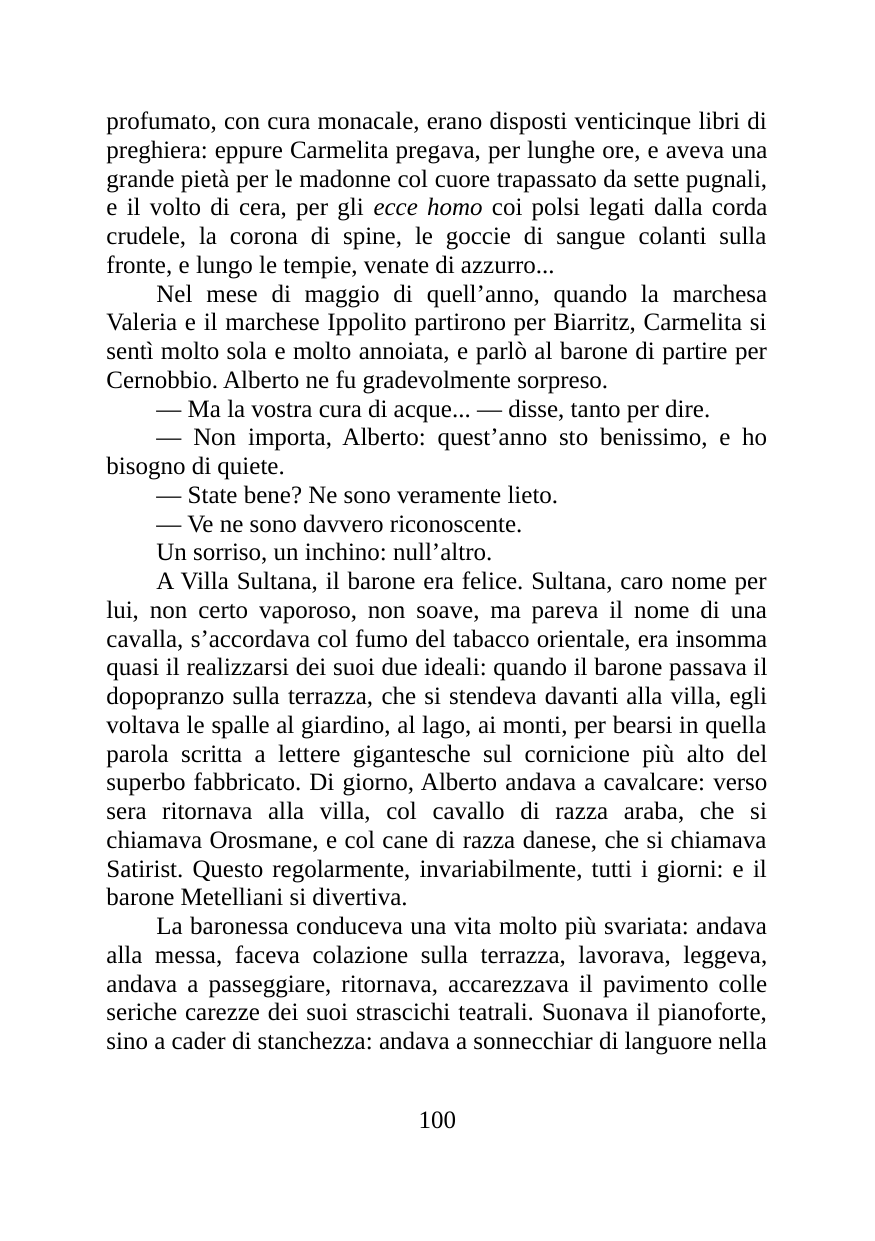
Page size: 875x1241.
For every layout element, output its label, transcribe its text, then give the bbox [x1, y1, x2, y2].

text — State bene? Ne sono veramente lieto. [106, 480, 768, 509]
text A Villa Sultana, il barone era felice. Sultana, caro nome per lui, non certo vaporoso, non soave, ma pareva il nome di una cavalla, s’accordava col fumo del tabacco orientale, era insomma quasi il realizzarsi dei suoi due ideali: quando il barone passava il dopopranzo sulla terrazza, che si stendeva davanti alla villa, egli voltava le spalle al giardino, al lago, ai monti, per bearsi in quella parola scritta a lettere gigantesche sul cornicione più alto del superbo fabbricato. Di giorno, Alberto andava a cavalcare: verso sera ritornava alla villa, col cavallo di razza araba, che si chiamava Orosmane, e col cane di razza danese, che si chiamava Satirist. Questo regolarmente, invariabilmente, tutti i giorni: e il barone Metelliani si divertiva. [106, 566, 768, 911]
text Un sorriso, un inchino: null’altro. [106, 537, 768, 566]
text La baronessa conduceva una vita molto più svariata: andava alla messa, faceva colazione sulla terrazza, lavorava, leggeva, andava a passeggiare, ritornava, accarezzava il pavimento colle seriche carezze dei suoi strascichi teatrali. Suonava il pianoforte, sino a cader di stanchezza: andava a sonnecchiar di languore nella [106, 911, 768, 1055]
text — Ma la vostra cura di acque... — disse, tanto per dire. [106, 394, 768, 422]
text Nel mese di maggio di quell’anno, quando la marchesa Valeria e il marchese Ippolito partirono per Biarritz, Carmelita si sentì molto sola e molto annoiata, e parlò al barone di partire per Cernobbio. Alberto ne fu gradevolmente sorpreso. [106, 279, 768, 394]
text — Ve ne sono davvero riconoscente. [106, 509, 768, 537]
text — Non importa, Alberto: quest’anno sto benissimo, e ho bisogno di quiete. [106, 422, 768, 480]
text profumato, con cura monacale, erano disposti venticinque libri di preghiera: eppure Carmelita pregava, per lunghe ore, e aveva una grande pietà per le madonne col cuore trapassato da sette pugnali, e il volto di cera, per gli ecce homo coi polsi legati dalla corda crudele, la corona di spine, le goccie di sangue colanti sulla fronte, e lungo le tempie, venate di azzurro... [106, 106, 768, 279]
